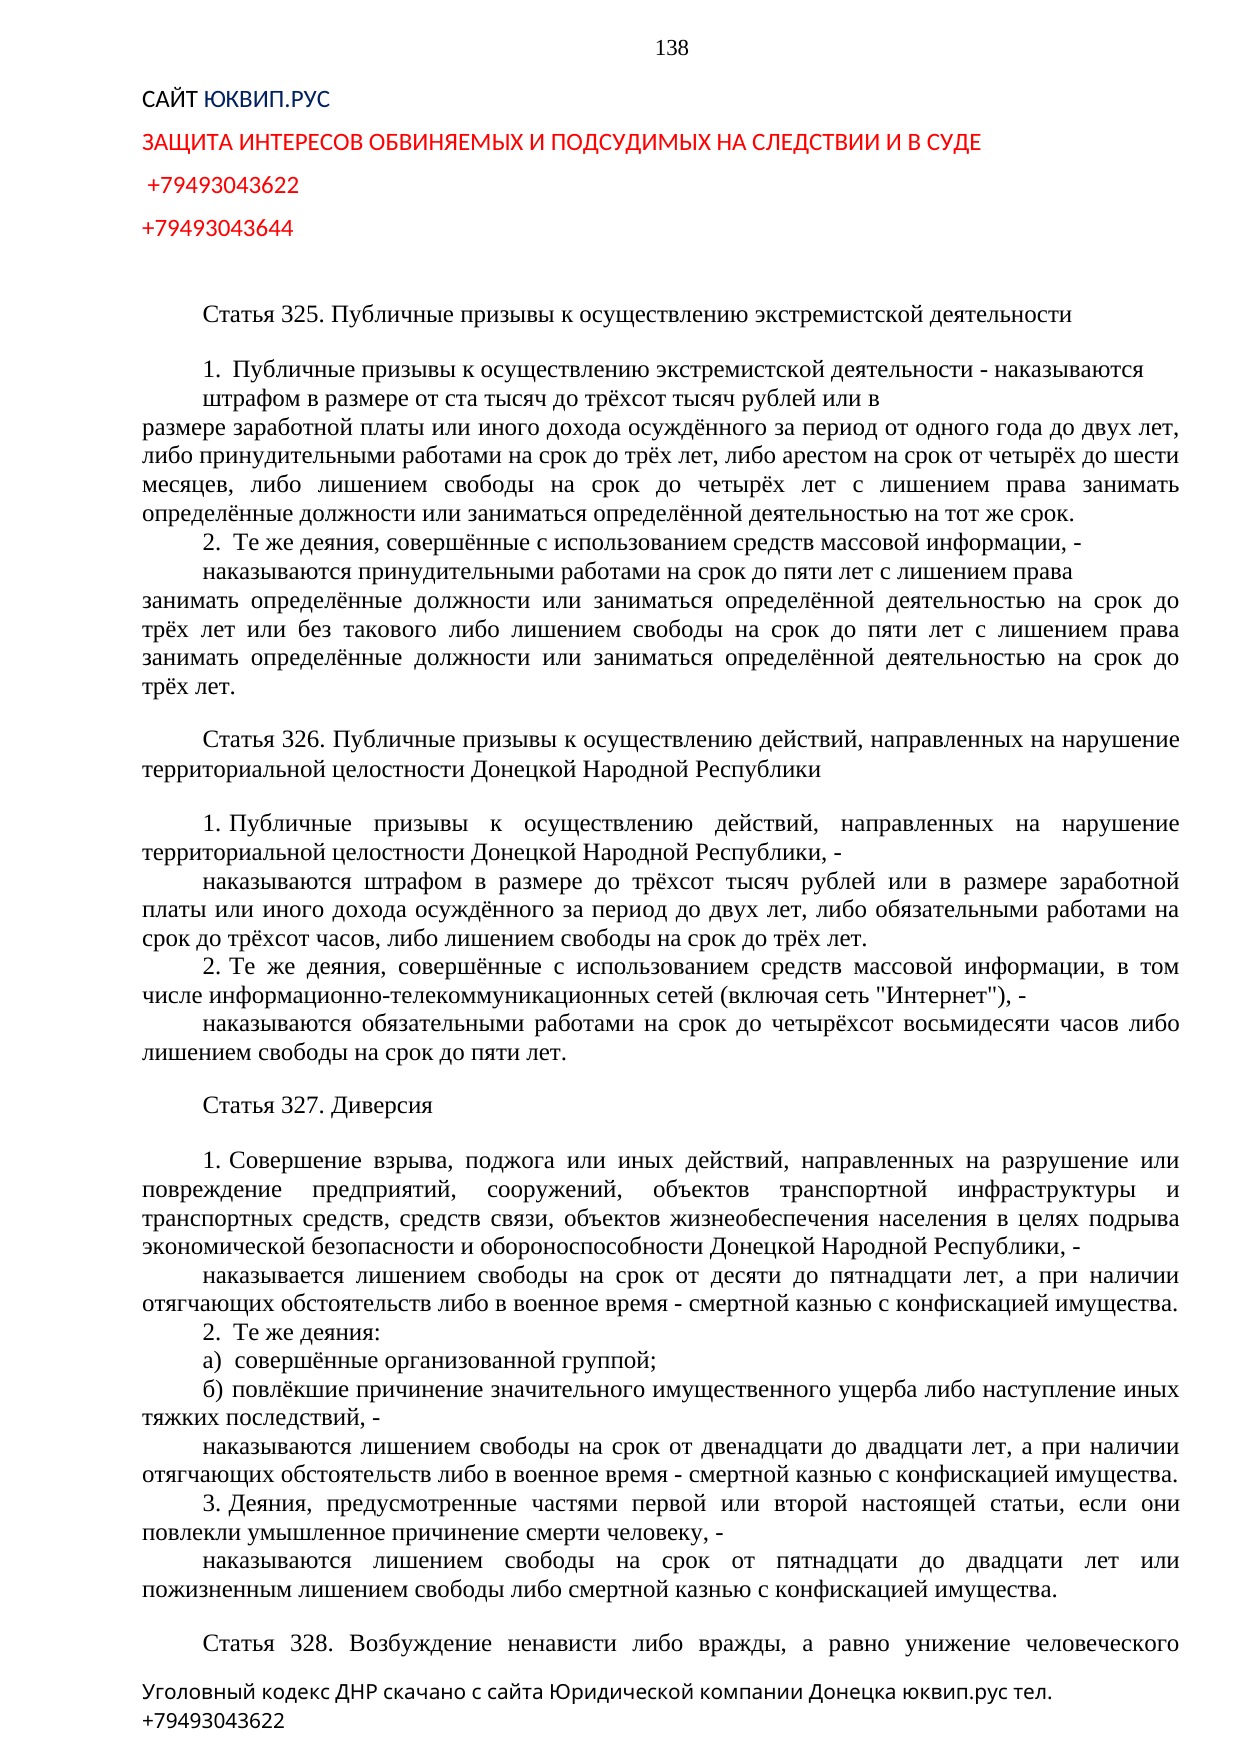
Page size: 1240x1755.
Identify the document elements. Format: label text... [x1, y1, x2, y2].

list Публичные призывы к осуществлению действий, направленных на нарушение территориальной целостности Донецкой Народной Республики, - [142, 808, 1181, 866]
text а) совершённые организованной группой; [142, 1346, 1181, 1374]
text Статья 325. Публичные призывы к осуществлению экстремистской деятельности [142, 303, 1181, 328]
text +79493043622 [142, 169, 1181, 199]
text сайт ЮКВИП.рУС [142, 83, 1181, 113]
list Те же деяния: [142, 1317, 1181, 1346]
text Защита интересов обвиняемых и подсудимых на сЛедстВии и в суде [142, 126, 1181, 156]
text б) повлёкшие причинение значительного имущественного ущерба либо наступление иных тяжких последствий, - [142, 1374, 1181, 1432]
text +79493043644 [142, 212, 1181, 242]
text Статья 328. Возбуждение ненависти либо вражды, а равно унижение человеческого [142, 1628, 1181, 1658]
list Деяния, предусмотренные частями первой или второй настоящей статьи, если они повлекли умышленное причинение смерти человеку, - [142, 1489, 1181, 1546]
list Те же деяния, совершённые с использованием средств массовой информации, в том числе информационно-телекоммуникационных сетей (включая сеть "Интернет"), - [142, 952, 1181, 1009]
text наказывается лишением свободы на срок от десяти до пятнадцати лет, а при наличии отягчающих обстоятельств либо в военное время - смертной казнью с конфискацией имущества. [142, 1260, 1181, 1317]
text наказываются лишением свободы на срок от пятнадцати до двадцати лет или пожизненным лишением свободы либо смертной казнью с конфискацией имущества. [142, 1546, 1181, 1604]
text Статья 327. Диверсия [142, 1094, 1181, 1119]
text Статья 326. Публичные призывы к осуществлению действий, направленных на нарушение территориальной целостности Донецкой Народной Республики [142, 724, 1181, 783]
list Те же деяния, совершённые с использованием средств массовой информации, - наказываются принудительными работами на срок до пяти лет с лишением права [202, 527, 1181, 586]
text наказываются штрафом в размере до трёхсот тысяч рублей или в размере заработной платы или иного дохода осуждённого за период до двух лет, либо обязательными работами на срок до трёхсот часов, либо лишением свободы на срок до трёх лет. [142, 866, 1181, 952]
text размере заработной платы или иного дохода осуждённого за период от одного года до двух лет, либо принудительными работами на срок до трёх лет, либо арестом на срок от четырёх до шести месяцев, либо лишением свободы на срок до четырёх лет с лишением права занимать определённые должности или заниматься определённой деятельностью на тот же срок. [142, 412, 1181, 527]
text наказываются обязательными работами на срок до четырёхсот восьмидесяти часов либо лишением свободы на срок до пяти лет. [142, 1009, 1181, 1066]
text наказываются лишением свободы на срок от двенадцати до двадцати лет, а при наличии отягчающих обстоятельств либо в военное время - смертной казнью с конфискацией имущества. [142, 1432, 1181, 1489]
text занимать определённые должности или заниматься определённой деятельностью на срок до трёх лет или без такового либо лишением свободы на срок до пяти лет с лишением права занимать определённые должности или заниматься определённой деятельностью на срок до трёх лет. [142, 586, 1181, 700]
list Публичные призывы к осуществлению экстремистской деятельности - наказываются штрафом в размере от ста тысяч до трёхсот тысяч рублей или в [202, 354, 1181, 412]
list Совершение взрыва, поджога или иных действий, направленных на разрушение или повреждение предприятий, сооружений, объектов транспортной инфраструктуры и транспортных средств, средств связи, объектов жизнеобеспечения населения в целях подрыва экономической безопасности и обороноспособности Донецкой Народной Республики, - [142, 1146, 1181, 1260]
